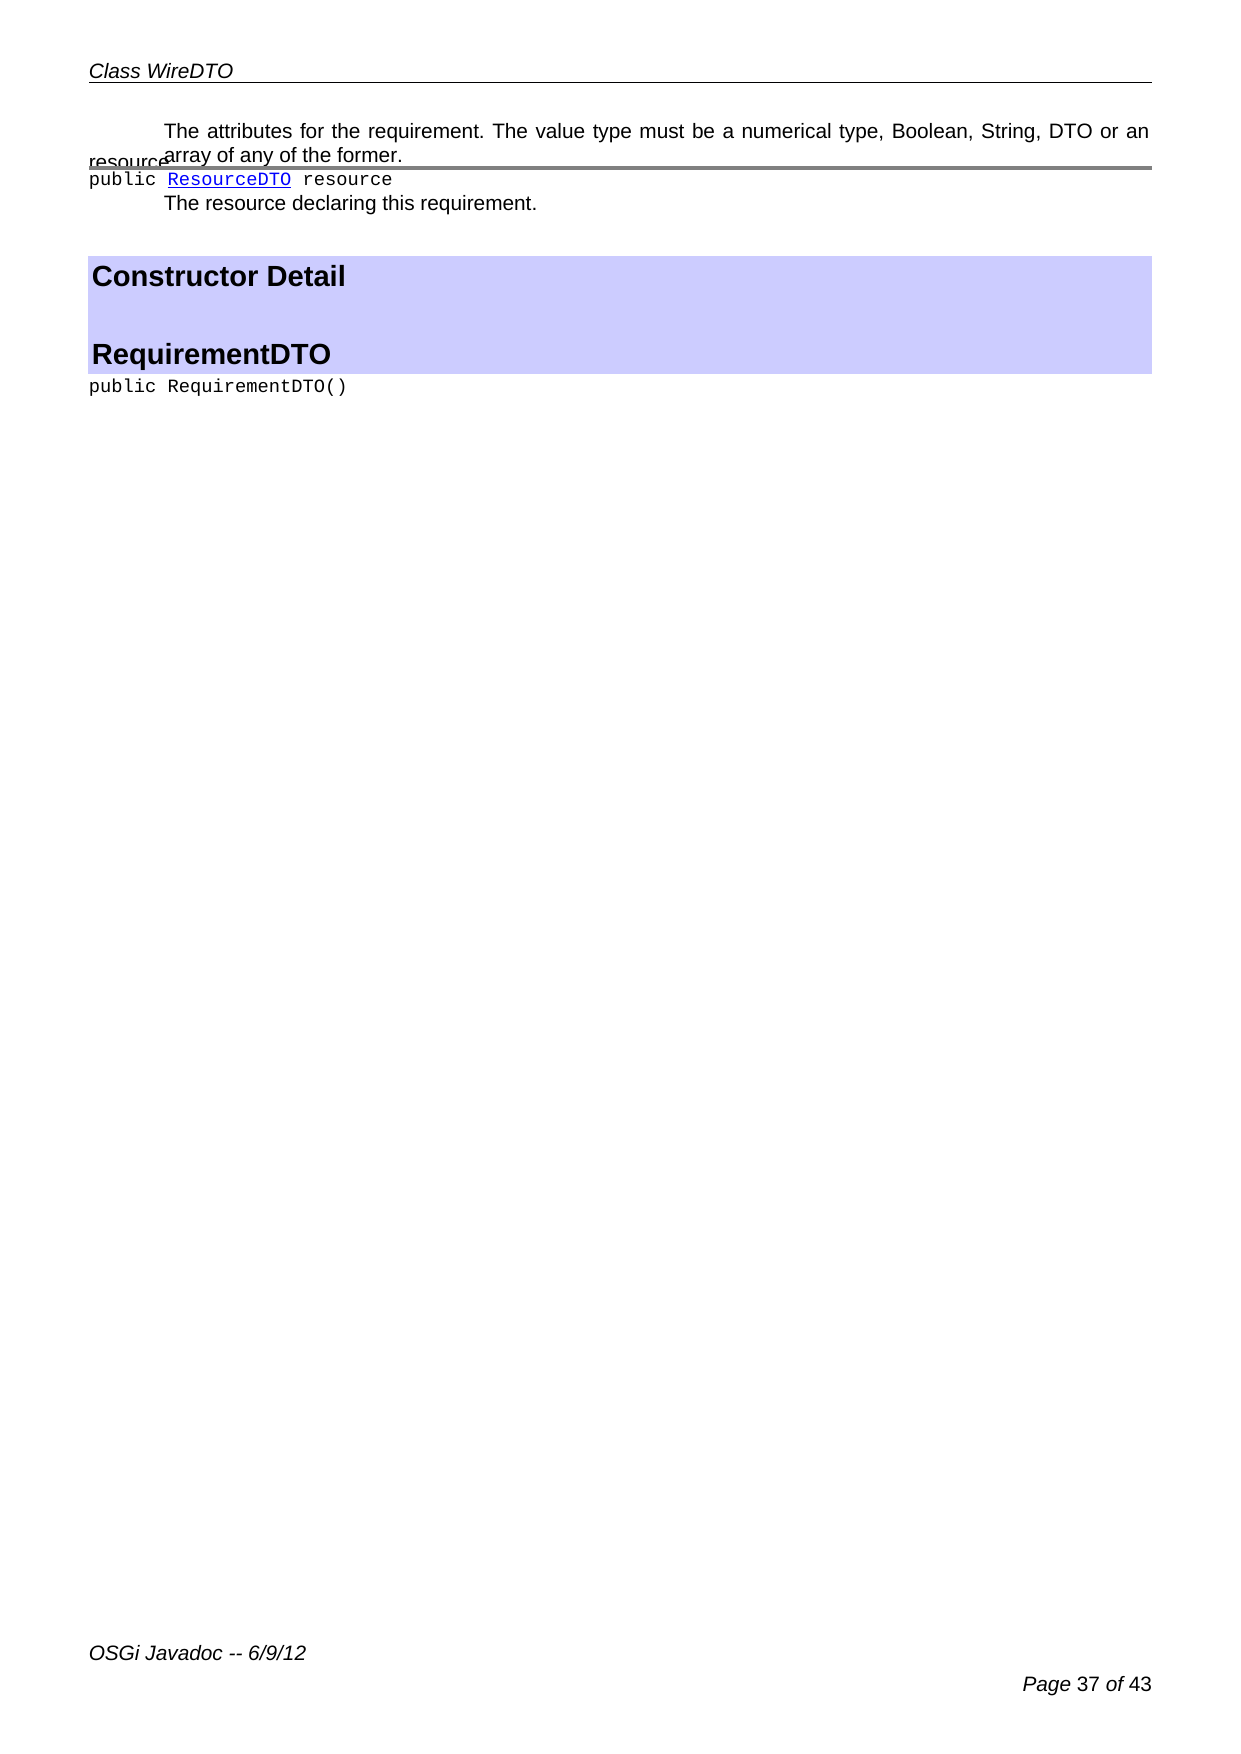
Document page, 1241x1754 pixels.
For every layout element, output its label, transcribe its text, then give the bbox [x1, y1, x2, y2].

subtitle RequirementDTO [90, 334, 1151, 373]
subtitle Constructor Detail [90, 257, 1151, 293]
text public RequirementDTO() [88, 377, 1152, 398]
text The attributes for the requirement. The value type must be a numerical type, Boolean, String, DTO or an array of any of the former. [163, 118, 1152, 166]
text public ResourceDTO resource [88, 170, 1152, 191]
text The resource declaring this requirement. [163, 191, 1152, 215]
